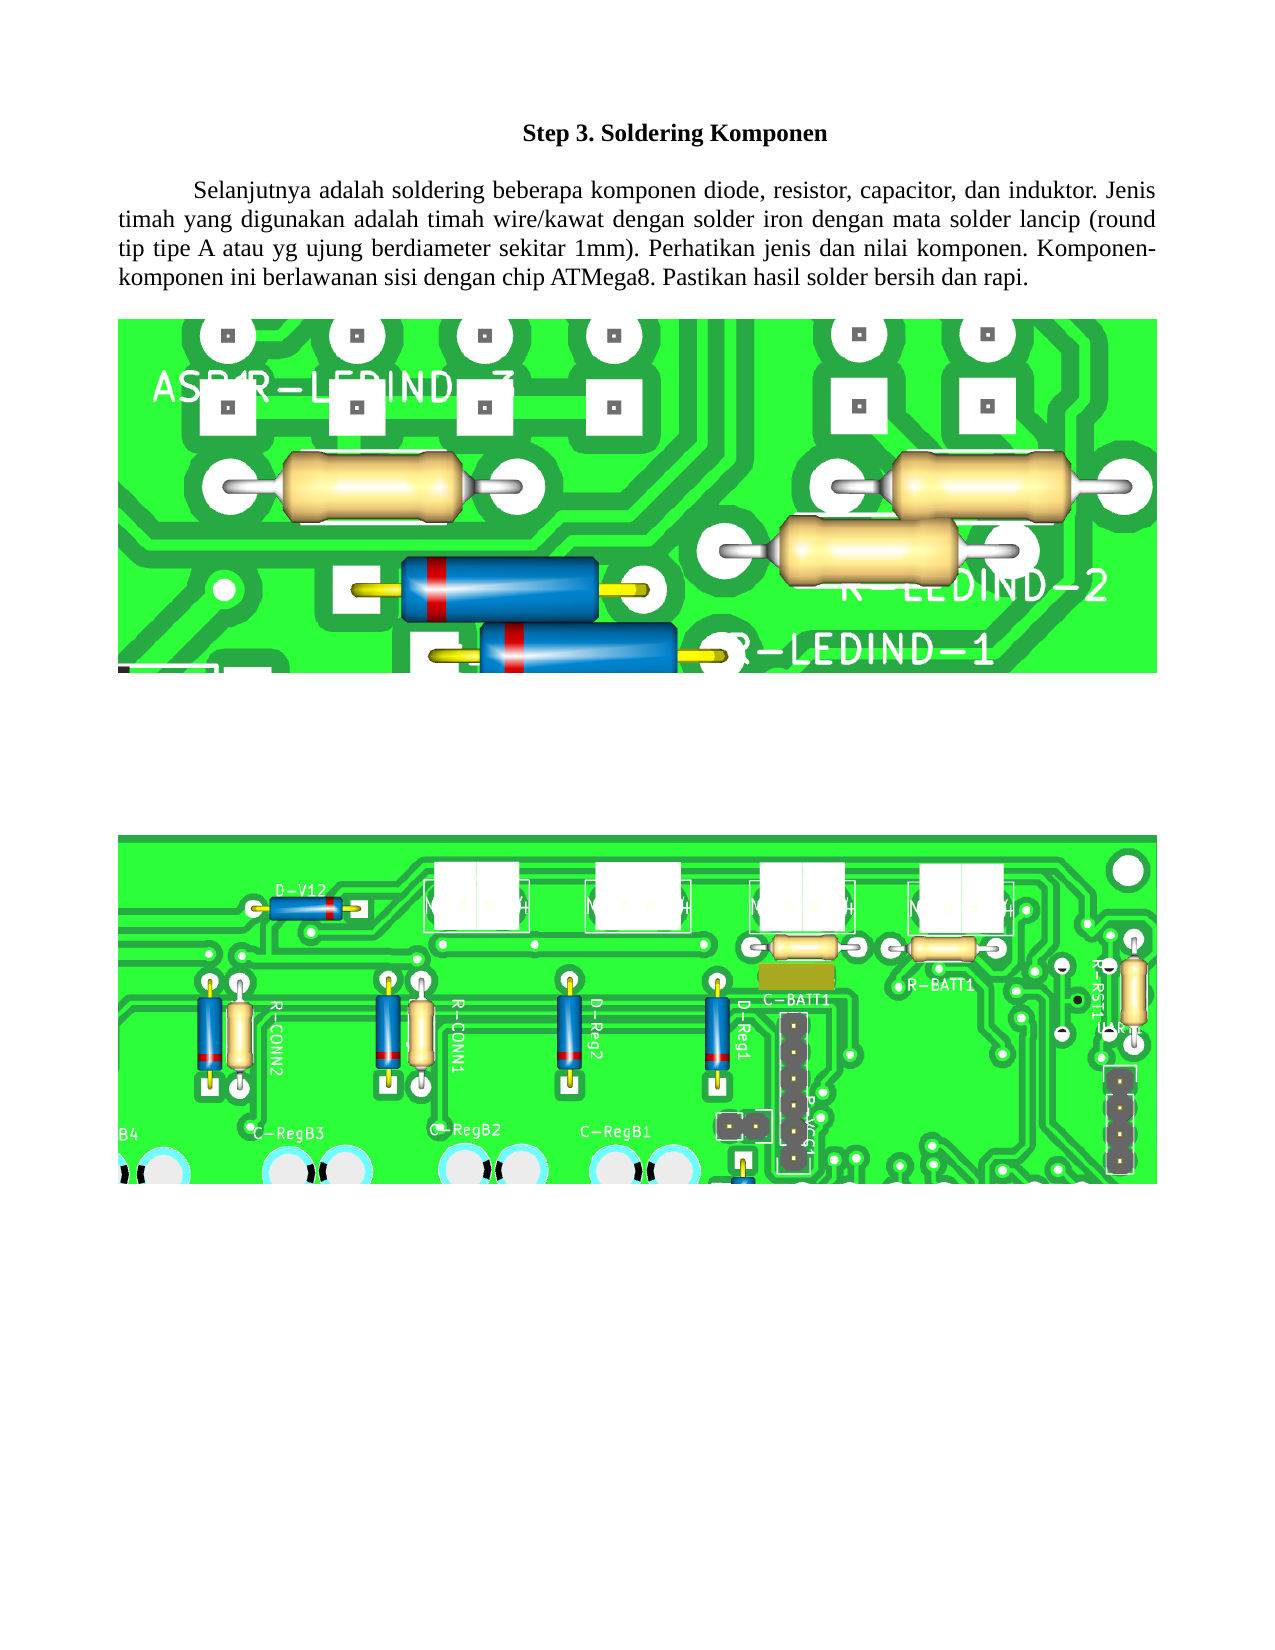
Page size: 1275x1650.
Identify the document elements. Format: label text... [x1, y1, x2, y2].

text Step 3. Soldering Komponen [118, 118, 1157, 147]
text Selanjutnya adalah soldering beberapa komponen diode, resistor, capacitor, dan induktor. Jenis timah yang digunakan adalah timah wire/kawat dengan solder iron dengan mata solder lancip (round tip tipe A atau yg ujung berdiameter sekitar 1mm). Perhatikan jenis dan nilai komponen. Komponen-komponen ini berlawanan sisi dengan chip ATMega8. Pastikan hasil solder bersih dan rapi. [118, 176, 1157, 291]
picture [118, 319, 1157, 1184]
